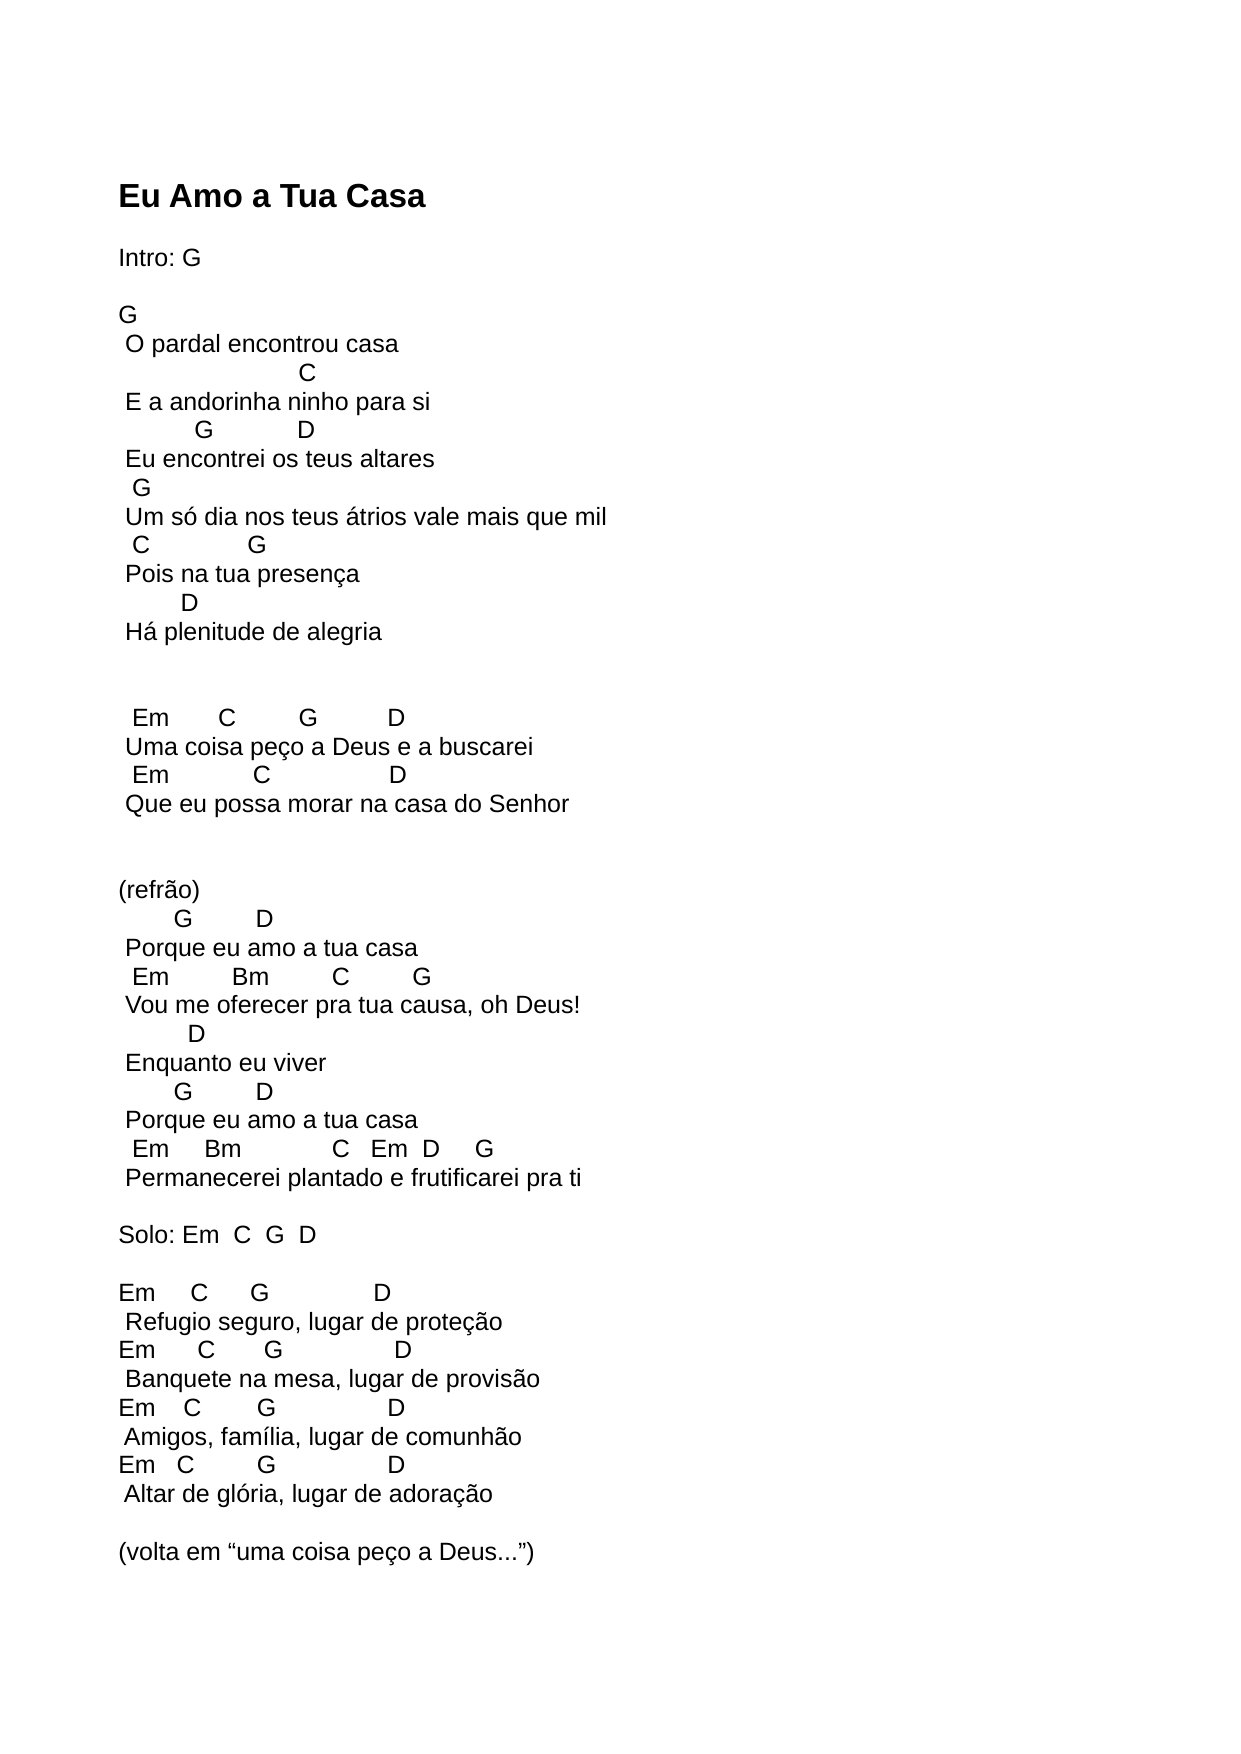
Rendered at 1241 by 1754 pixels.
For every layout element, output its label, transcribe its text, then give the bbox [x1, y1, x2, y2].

text Porque eu amo a tua casa [118, 933, 1122, 962]
text Pois na tua presença [118, 559, 1122, 588]
text G D [118, 1077, 1122, 1105]
text Há plenitude de alegria [118, 617, 1122, 645]
text Em C G D [118, 1393, 1122, 1422]
text Vou me oferecer pra tua causa, oh Deus! [118, 990, 1122, 1019]
text Em Bm C Em D G [118, 1134, 1122, 1163]
text D [118, 588, 1122, 617]
text Uma coisa peço a Deus e a buscarei [118, 732, 1122, 760]
text Em C G D [118, 703, 1122, 732]
text G [118, 473, 1122, 502]
text Em C G D [118, 1335, 1122, 1364]
text Permanecerei plantado e frutificarei pra ti [118, 1163, 1122, 1192]
text O pardal encontrou casa [118, 329, 1122, 358]
text E a andorinha ninho para si [118, 387, 1122, 415]
text Altar de glória, lugar de adoração [118, 1479, 1122, 1508]
text C G [118, 530, 1122, 559]
text Que eu possa morar na casa do Senhor [118, 789, 1122, 818]
text G [118, 300, 1122, 329]
text G D [118, 415, 1122, 444]
text (volta em “uma coisa peço a Deus...”) [118, 1537, 1122, 1565]
text Em C D [118, 760, 1122, 789]
text (refrão) [118, 875, 1122, 904]
text C [118, 358, 1122, 387]
text Um só dia nos teus átrios vale mais que mil [118, 502, 1122, 530]
text Intro: G [118, 243, 1122, 272]
text Enquanto eu viver [118, 1048, 1122, 1077]
text Refugio seguro, lugar de proteção [118, 1307, 1122, 1335]
text Em C G D [118, 1278, 1122, 1307]
text Eu Amo a Tua Casa [118, 176, 1122, 214]
text Em Bm C G [118, 962, 1122, 990]
text Amigos, família, lugar de comunhão [118, 1422, 1122, 1450]
text Em C G D [118, 1450, 1122, 1479]
text D [118, 1019, 1122, 1048]
text Porque eu amo a tua casa [118, 1105, 1122, 1134]
text Solo: Em C G D [118, 1220, 1122, 1249]
text Eu encontrei os teus altares [118, 444, 1122, 473]
text Banquete na mesa, lugar de provisão [118, 1364, 1122, 1393]
text G D [118, 904, 1122, 933]
